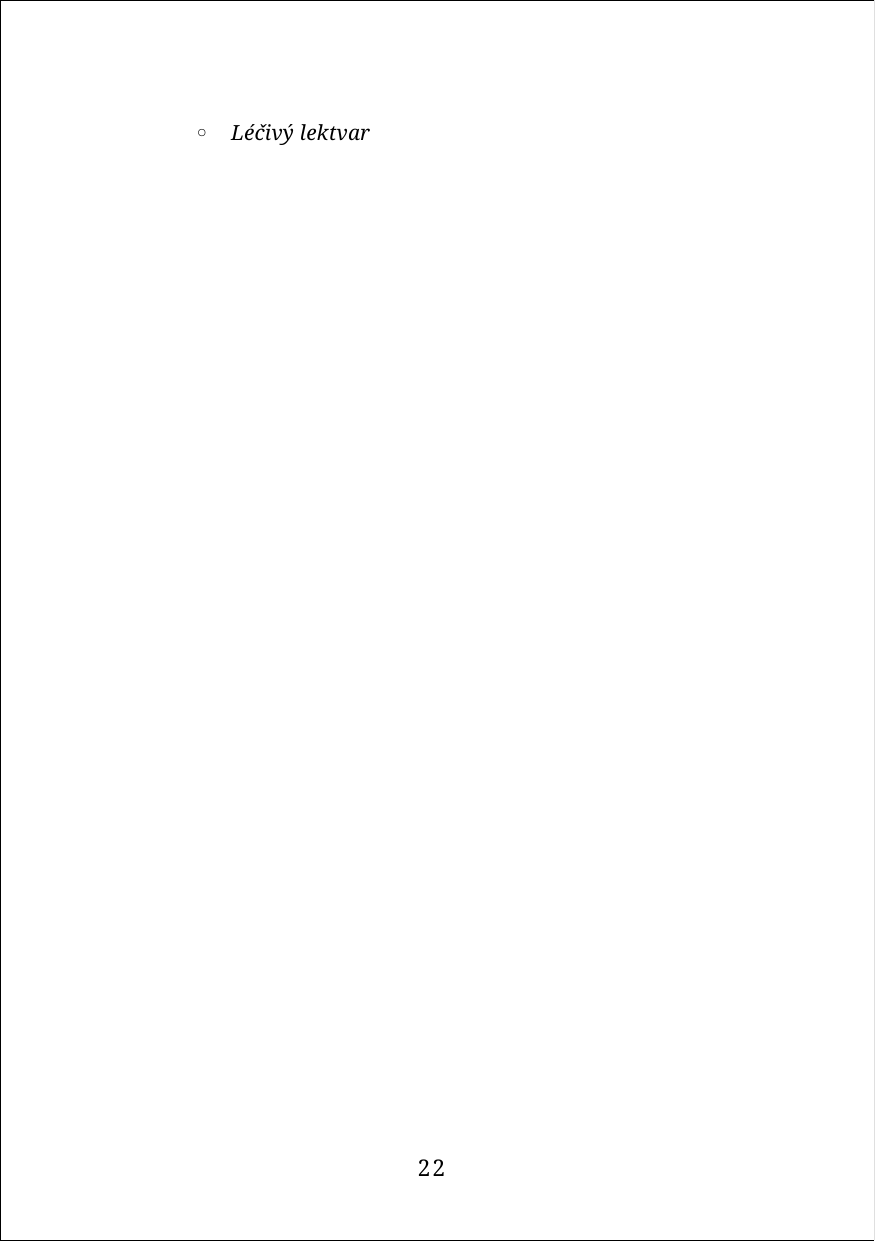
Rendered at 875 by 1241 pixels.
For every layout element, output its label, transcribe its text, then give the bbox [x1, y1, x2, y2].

list Léčivý lektvar [193, 118, 756, 147]
